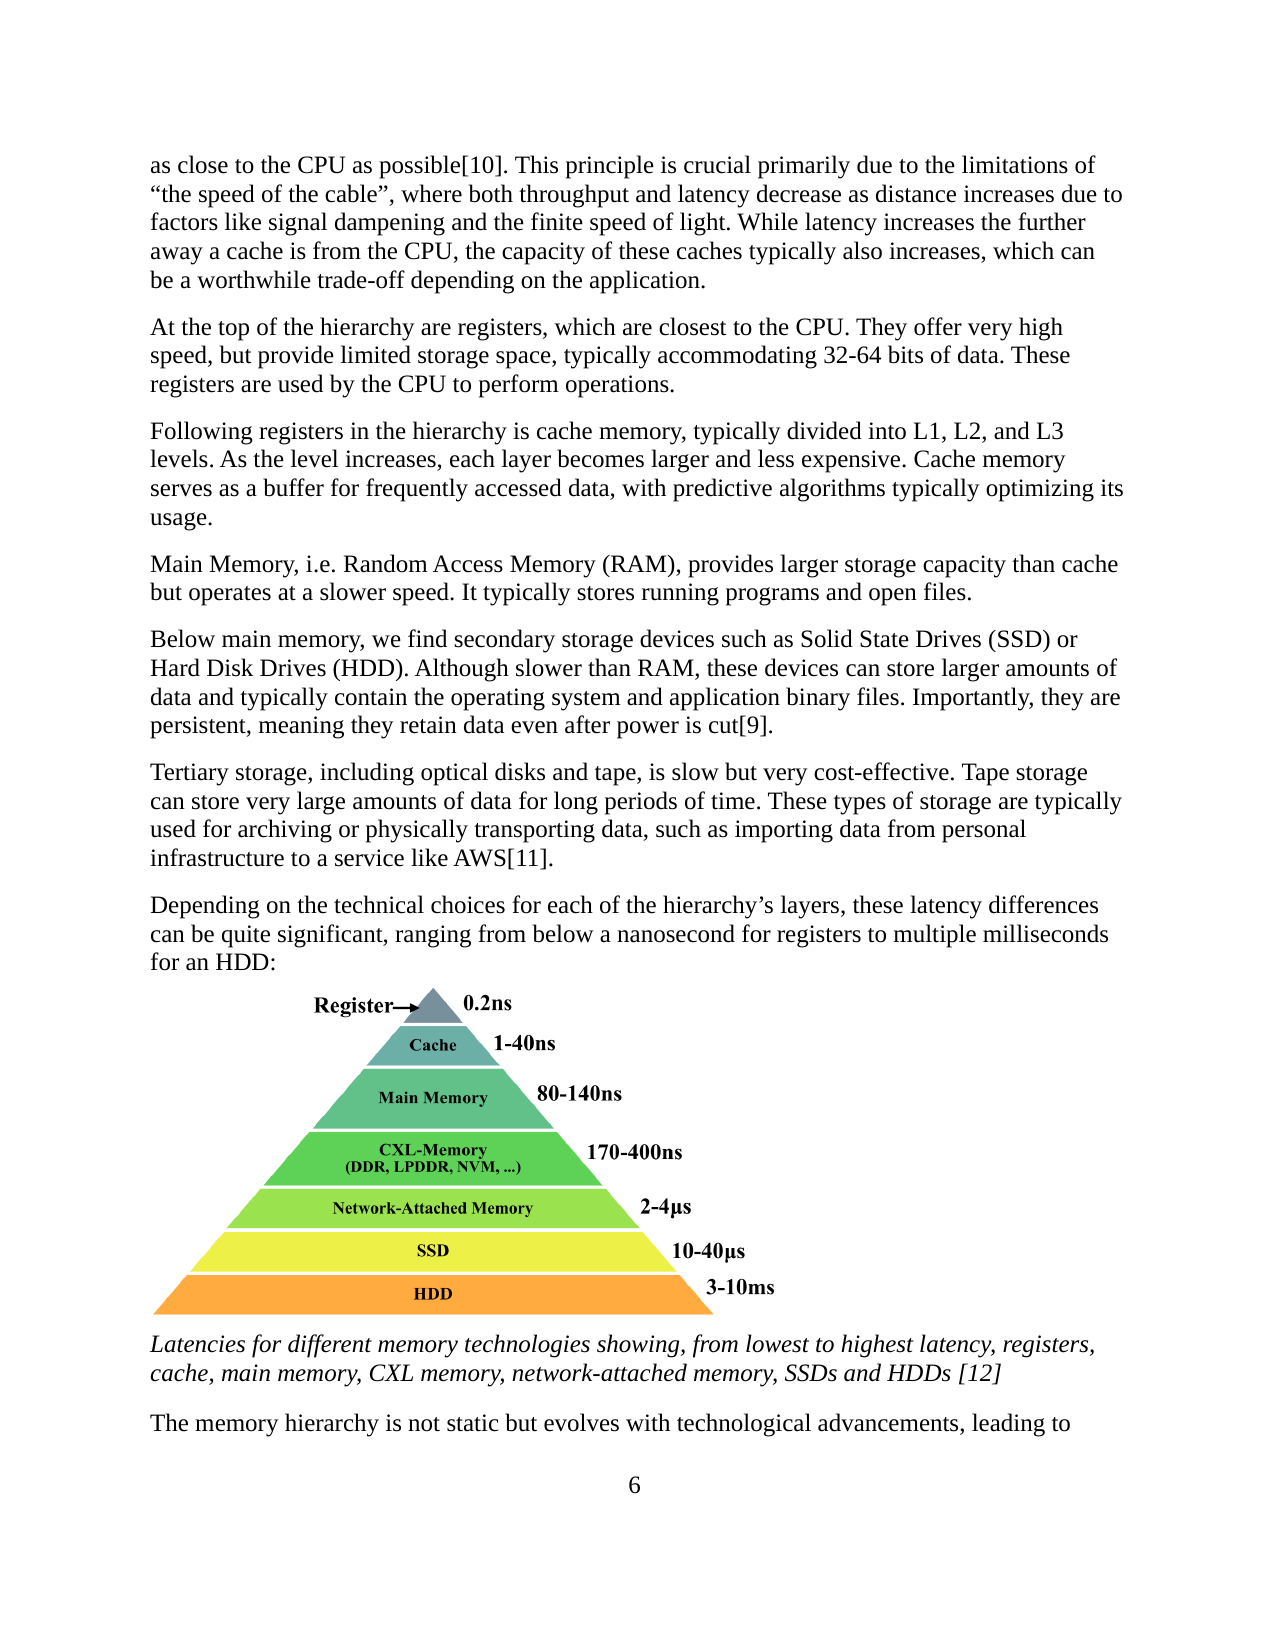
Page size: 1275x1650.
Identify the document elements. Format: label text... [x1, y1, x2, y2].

text as close to the CPU as possible[10]. This principle is crucial primarily due to the limitations of “the speed of the cable”, where both throughput and latency decrease as distance increases due to factors like signal dampening and the finite speed of light. While latency increases the further away a cache is from the CPU, the capacity of these caches typically also increases, which can be a worthwhile trade-off depending on the application. [150, 150, 1125, 294]
text Latencies for different memory technologies showing, from lowest to highest latency, registers, cache, main memory, CXL memory, network-attached memory, SSDs and HDDs [12] [150, 1329, 1125, 1387]
text Tertiary storage, including optical disks and tape, is slow but very cost-effective. Tape storage can store very large amounts of data for long periods of time. These types of storage are typically used for archiving or physically transporting data, such as importing data from personal infrastructure to a service like AWS[11]. [150, 757, 1125, 872]
text Main Memory, i.e. Random Access Memory (RAM), provides larger storage capacity than cache but operates at a slower speed. It typically stores running programs and open files. [150, 549, 1125, 606]
picture [150, 985, 775, 1317]
text Below main memory, we find secondary storage devices such as Solid State Drives (SSD) or Hard Disk Drives (HDD). Although slower than RAM, these devices can store larger amounts of data and typically contain the operating system and application binary files. Importantly, they are persistent, meaning they retain data even after power is cut[9]. [150, 624, 1125, 739]
text At the top of the hierarchy are registers, which are closest to the CPU. They offer very high speed, but provide limited storage space, typically accommodating 32-64 bits of data. These registers are used by the CPU to perform operations. [150, 312, 1125, 398]
text Depending on the technical choices for each of the hierarchy’s layers, these latency differences can be quite significant, ranging from below a nanosecond for registers to multiple milliseconds for an HDD: [150, 890, 1125, 976]
text The memory hierarchy is not static but evolves with technological advancements, leading to [150, 1408, 1125, 1437]
text Following registers in the hierarchy is cache memory, typically divided into L1, L2, and L3 levels. As the level increases, each layer becomes larger and less expensive. Cache memory serves as a buffer for frequently accessed data, with predictive algorithms typically optimizing its usage. [150, 416, 1125, 531]
